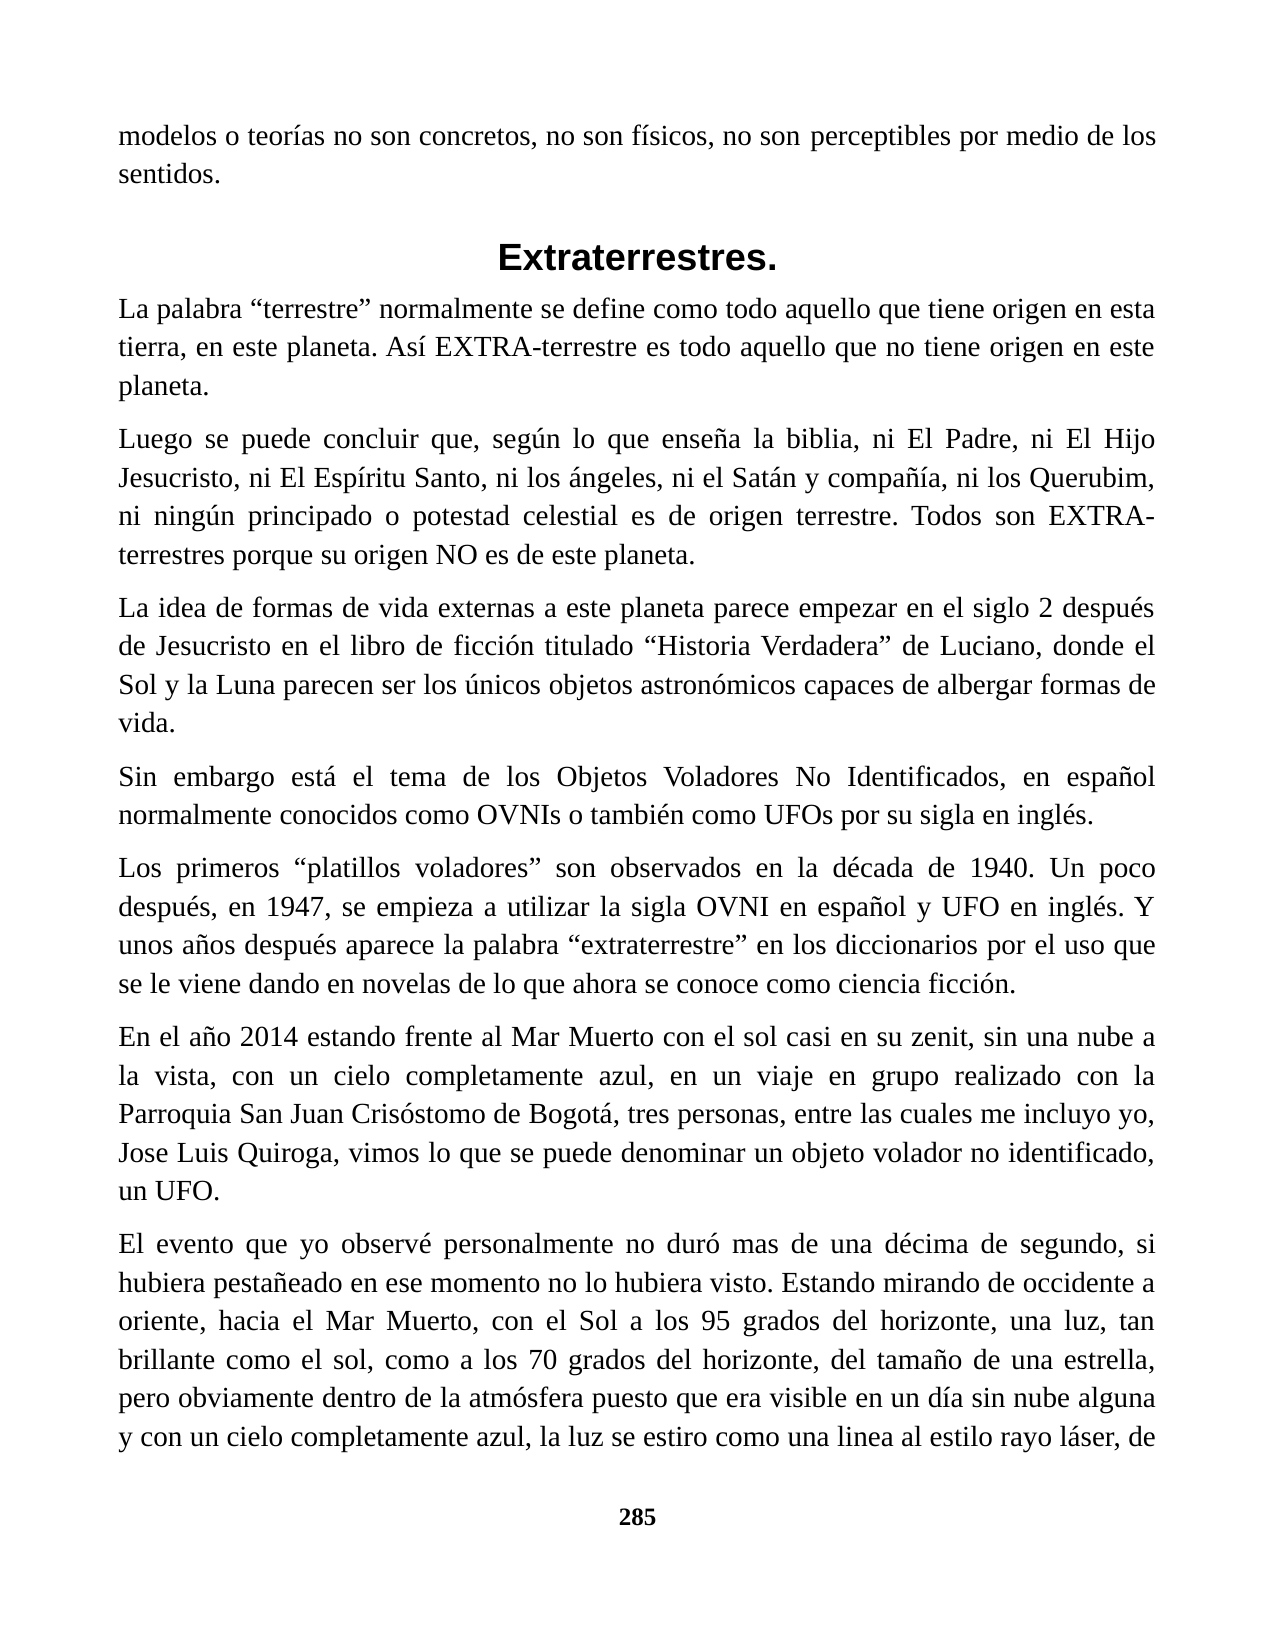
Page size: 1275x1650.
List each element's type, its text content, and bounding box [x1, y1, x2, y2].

subtitle Extraterrestres. [118, 235, 1157, 278]
text Sin embargo está el tema de los Objetos Voladores No Identificados, en español normalmente conocidos como OVNIs o también como UFOs por su sigla en inglés. [118, 759, 1157, 831]
text La palabra “terrestre” normalmente se define como todo aquello que tiene origen en esta tierra, en este planeta. Así EXTRA-terrestre es todo aquello que no tiene origen en este planeta. [118, 291, 1157, 402]
text En el año 2014 estando frente al Mar Muerto con el sol casi en su zenit, sin una nube a la vista, con un cielo completamente azul, en un viaje en grupo realizado con la Parroquia San Juan Crisóstomo de Bogotá, tres personas, entre las cuales me incluyo yo, Jose Luis Quiroga, vimos lo que se puede denominar un objeto volador no identificado, un UFO. [118, 1019, 1157, 1207]
text La idea de formas de vida externas a este planeta parece empezar en el siglo 2 después de Jesucristo en el libro de ficción titulado “Historia Verdadera” de Luciano, donde el Sol y la Luna parecen ser los únicos objetos astronómicos capaces de albergar formas de vida. [118, 590, 1157, 739]
text Los primeros “platillos voladores” son observados en la década de 1940. Un poco después, en 1947, se empieza a utilizar la sigla OVNI en español y UFO en inglés. Y unos años después aparece la palabra “extraterrestre” en los diccionarios por el uso que se le viene dando en novelas de lo que ahora se conoce como ciencia ficción. [118, 850, 1157, 999]
text modelos o teorías no son concretos, no son físicos, no son perceptibles por medio de los sentidos. [118, 118, 1157, 190]
text Luego se puede concluir que, según lo que enseña la biblia, ni El Padre, ni El Hijo Jesucristo, ni El Espíritu Santo, ni los ángeles, ni el Satán y compañía, ni los Querubim, ni ningún principado o potestad celestial es de origen terrestre. Todos son EXTRA-terrestres porque su origen NO es de este planeta. [118, 421, 1157, 570]
text El evento que yo observé personalmente no duró mas de una décima de segundo, si hubiera pestañeado en ese momento no lo hubiera visto. Estando mirando de occidente a oriente, hacia el Mar Muerto, con el Sol a los 95 grados del horizonte, una luz, tan brillante como el sol, como a los 70 grados del horizonte, del tamaño de una estrella, pero obviamente dentro de la atmósfera puesto que era visible en un día sin nube alguna y con un cielo completamente azul, la luz se estiro como una linea al estilo rayo láser, de [118, 1226, 1157, 1453]
